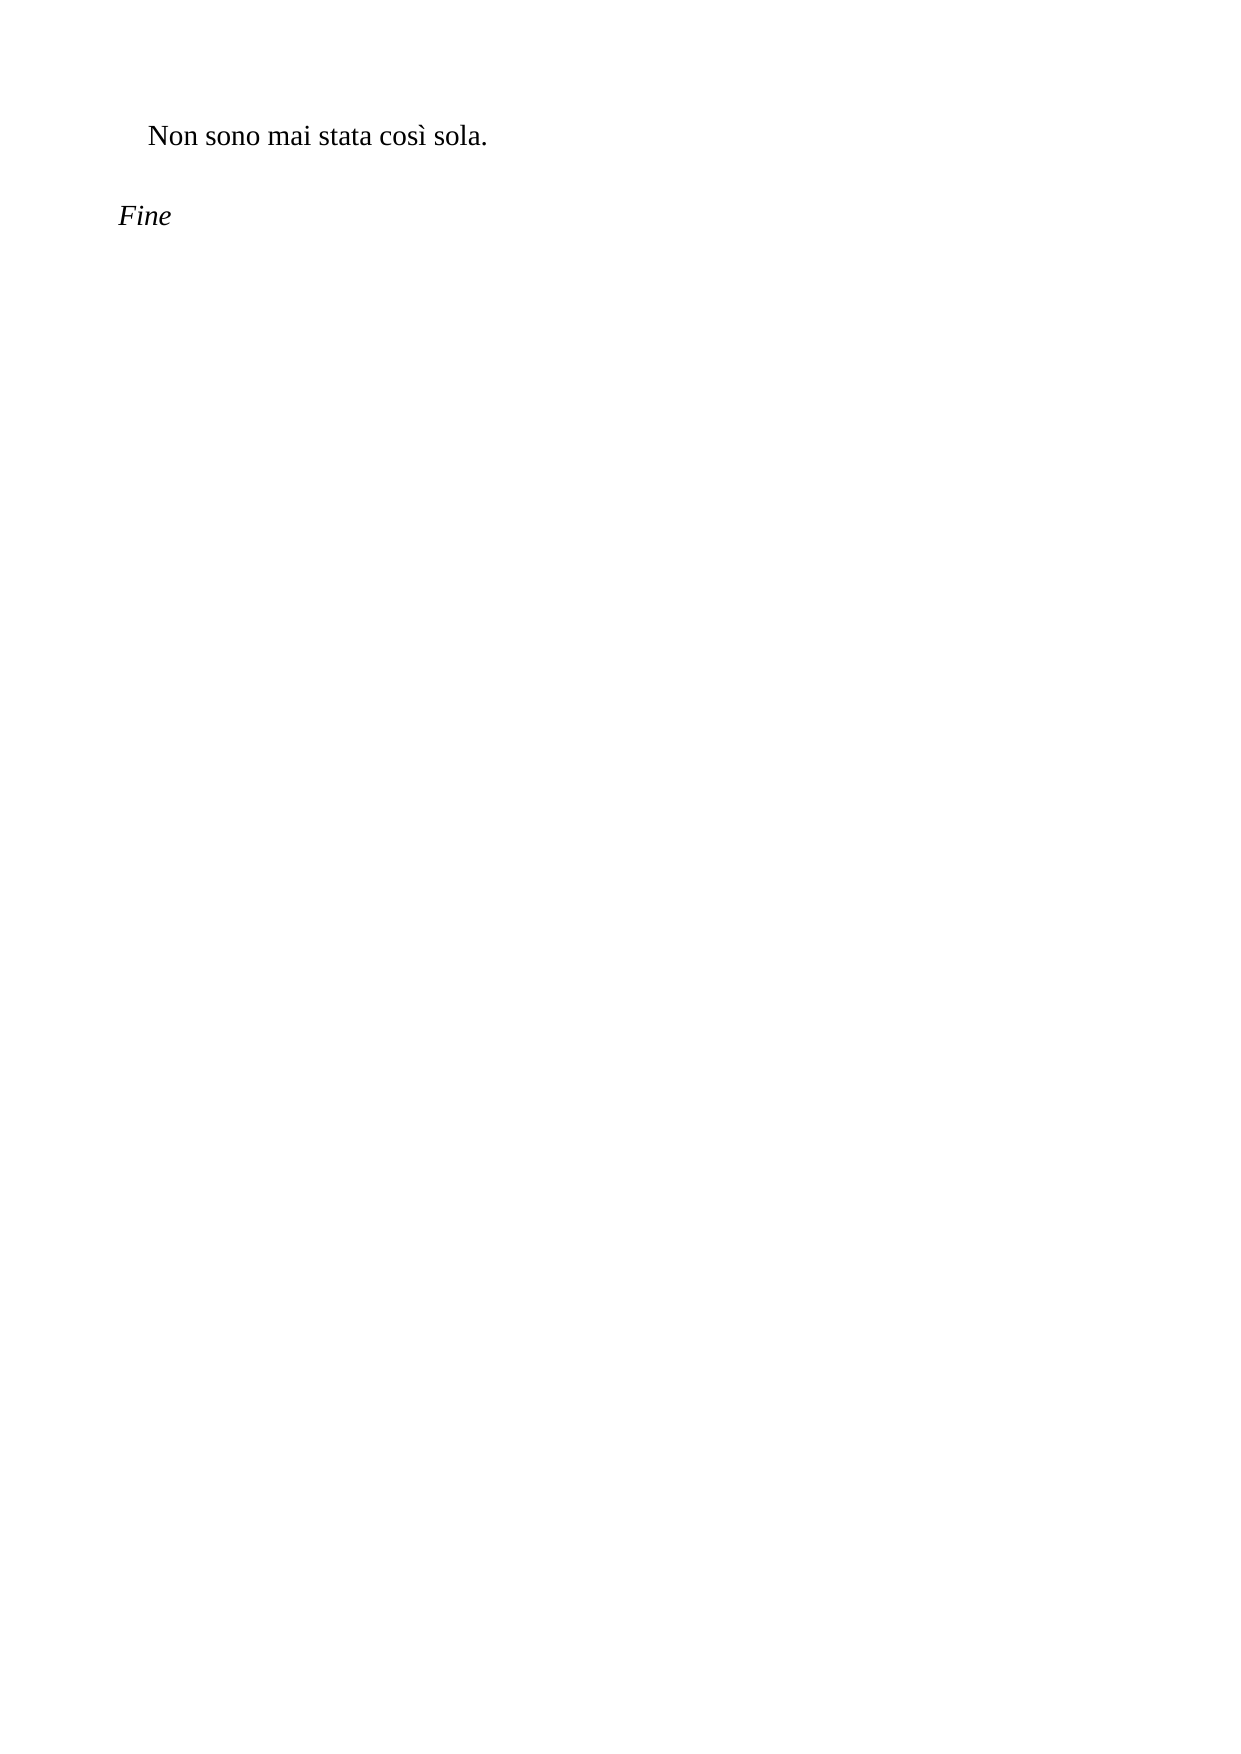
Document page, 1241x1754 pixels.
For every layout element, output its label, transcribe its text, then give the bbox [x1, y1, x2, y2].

text Non sono mai stata così sola. [118, 118, 1122, 152]
subtitle Fine [118, 198, 1122, 231]
